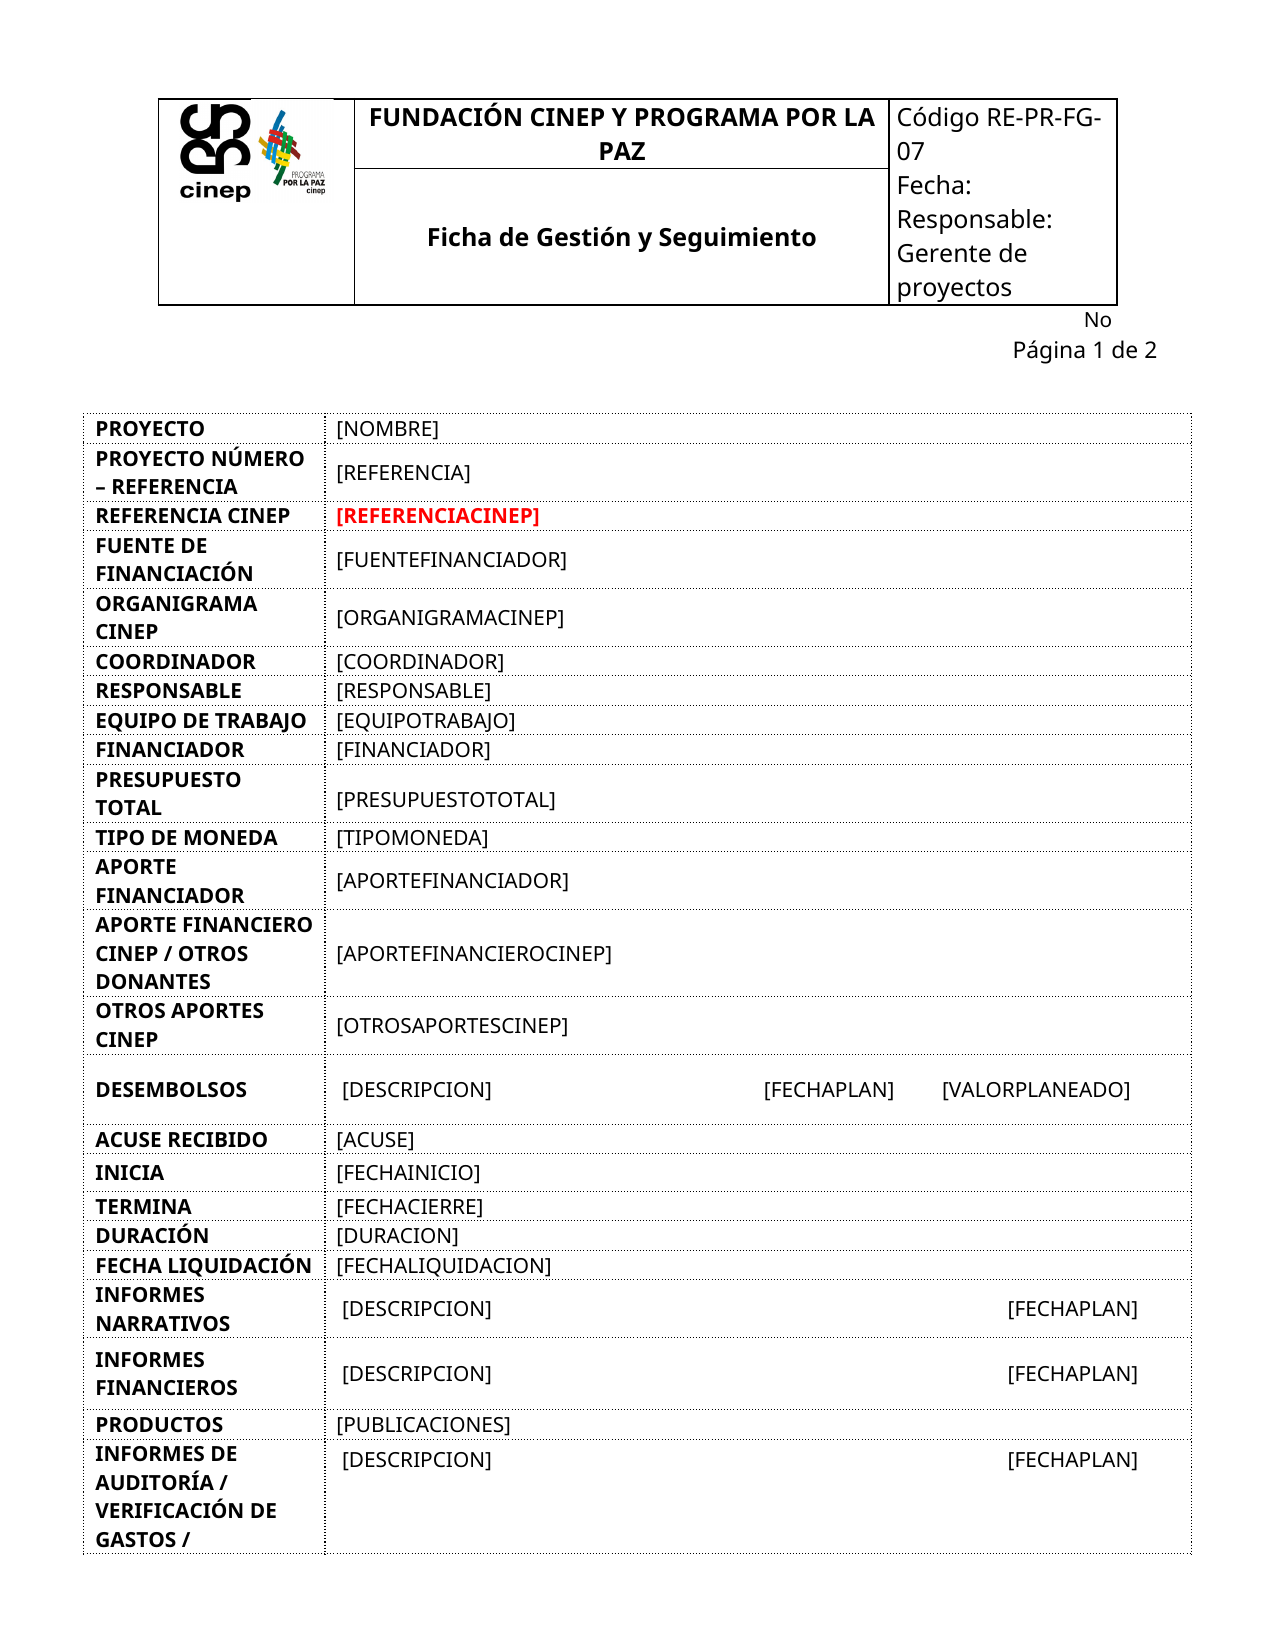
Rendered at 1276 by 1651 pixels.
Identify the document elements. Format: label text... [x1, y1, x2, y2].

table_cell EQUIPO DE TRABAJO [84, 705, 325, 734]
table_cell [REFERENCIACINEP] [325, 501, 1191, 530]
table_cell [FECHACIERRE] [325, 1191, 1191, 1220]
table_cell APORTE FINANCIERO CINEP / OTROS DONANTES [84, 909, 325, 996]
table_cell FUENTE DE FINANCIACIÓN [84, 530, 325, 588]
table_header [DESCRIPCION] [336, 1354, 1002, 1393]
table_cell [FECHAINICIO] [325, 1153, 1191, 1191]
table_header PROYECTO [84, 413, 325, 443]
table_cell [TIPOMONEDA] [325, 822, 1191, 851]
table_cell INFORMES DE AUDITORÍA / VERIFICACIÓN DE GASTOS / [84, 1439, 325, 1553]
table_cell RESPONSABLE [84, 675, 325, 705]
table_cell REFERENCIA CINEP [84, 501, 325, 530]
table_cell [PRESUPUESTOTOTAL] [325, 764, 1191, 822]
table_cell DURACIÓN [84, 1220, 325, 1250]
table_cell [325, 1337, 1191, 1409]
table_header [FECHAPLAN] [1002, 1354, 1180, 1393]
table_cell [DURACION] [325, 1220, 1191, 1250]
table_cell PRODUCTOS [84, 1409, 325, 1438]
table_cell [ORGANIGRAMACINEP] [325, 588, 1191, 646]
table_cell APORTE FINANCIADOR [84, 851, 325, 909]
table_cell [325, 1279, 1191, 1337]
table_cell [ACUSE] [325, 1124, 1191, 1153]
table_cell [PUBLICACIONES] [325, 1409, 1191, 1438]
table_cell ACUSE RECIBIDO [84, 1124, 325, 1153]
table_cell PROYECTO NÚMERO – REFERENCIA [84, 443, 325, 501]
table_cell [OTROSAPORTESCINEP] [325, 996, 1191, 1053]
table_cell INICIA [84, 1153, 325, 1191]
table_header [DESCRIPCION] [336, 1289, 1002, 1328]
table_cell OTROS APORTES CINEP [84, 996, 325, 1053]
table_cell [325, 1439, 1191, 1553]
table_cell [EQUIPOTRABAJO] [325, 705, 1191, 734]
table_header [FECHAPLAN] [1002, 1440, 1180, 1479]
table_header [DESCRIPCION] [336, 1069, 758, 1109]
table_header [VALORPLANEADO] [936, 1069, 1180, 1109]
table_cell TERMINA [84, 1191, 325, 1220]
table_cell FECHA LIQUIDACIÓN [84, 1250, 325, 1279]
table_cell [REFERENCIA] [325, 443, 1191, 501]
table_header [NOMBRE] [325, 413, 1191, 443]
table_cell [FUENTEFINANCIADOR] [325, 530, 1191, 588]
table_header [FECHAPLAN] [1002, 1289, 1180, 1328]
table_cell [RESPONSABLE] [325, 675, 1191, 705]
table_cell TIPO DE MONEDA [84, 822, 325, 851]
table_cell [325, 1054, 1191, 1124]
table_cell [FINANCIADOR] [325, 734, 1191, 764]
table_cell [APORTEFINANCIEROCINEP] [325, 909, 1191, 996]
picture [251, 99, 334, 203]
table_cell ORGANIGRAMA CINEP [84, 588, 325, 646]
table_cell COORDINADOR [84, 646, 325, 675]
table_cell FINANCIADOR [84, 734, 325, 764]
table_cell PRESUPUESTO TOTAL [84, 764, 325, 822]
table_cell DESEMBOLSOS [84, 1054, 325, 1124]
table_cell [COORDINADOR] [325, 646, 1191, 675]
table_header [DESCRIPCION] [336, 1440, 1002, 1479]
table_cell INFORMES FINANCIEROS [84, 1337, 325, 1409]
table_cell [FECHALIQUIDACION] [325, 1250, 1191, 1279]
table_cell INFORMES NARRATIVOS [84, 1279, 325, 1337]
table_header [FECHAPLAN] [758, 1069, 936, 1109]
table_cell [APORTEFINANCIADOR] [325, 851, 1191, 909]
